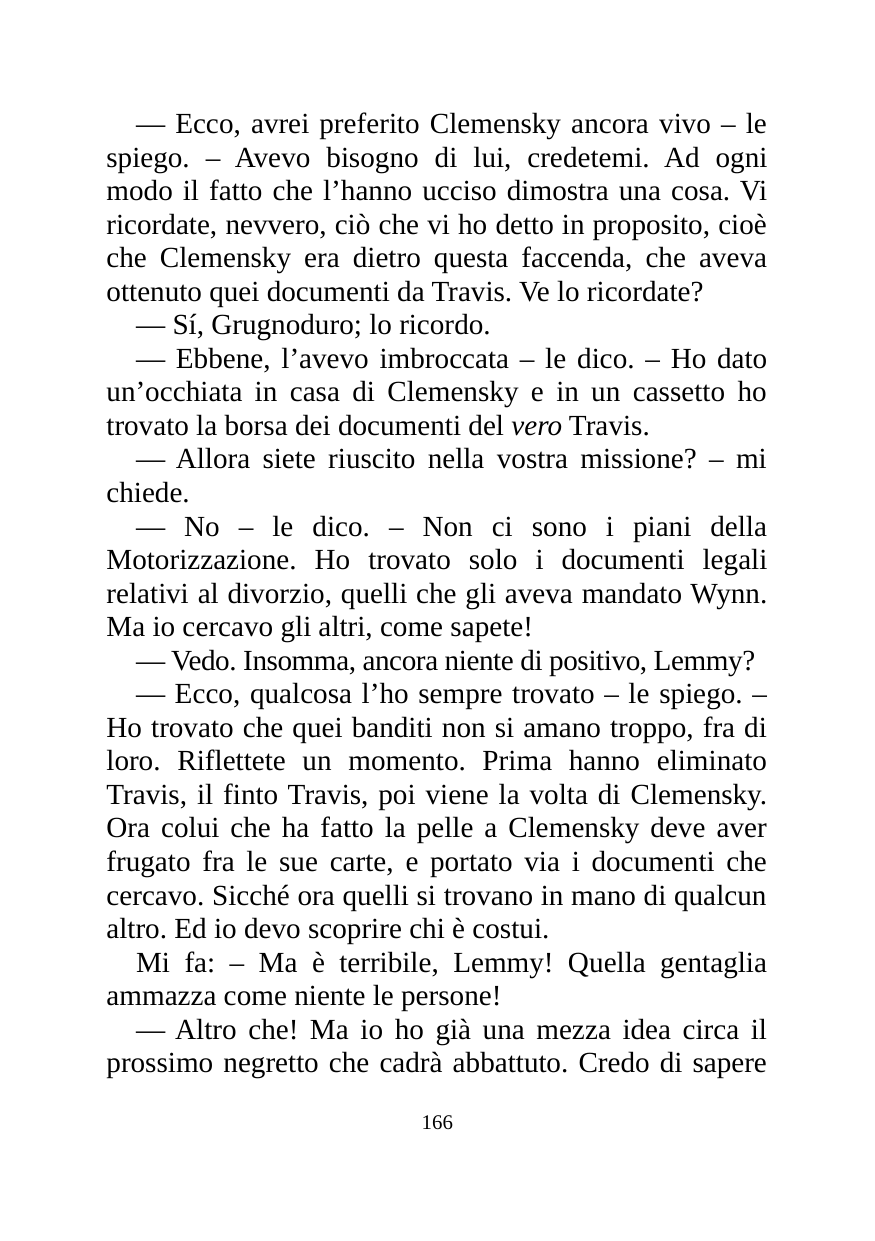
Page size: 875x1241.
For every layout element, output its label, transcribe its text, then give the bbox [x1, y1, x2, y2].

text — Ebbene, l’avevo imbroccata – le dico. – Ho dato un’occhiata in casa di Clemensky e in un cassetto ho trovato la borsa dei documenti del vero Travis. [106, 341, 768, 442]
text Mi fa: – Ma è terribile, Lemmy! Quella gentaglia ammazza come niente le persone! [106, 945, 768, 1012]
text — Altro che! Ma io ho già una mezza idea circa il prossimo negretto che cadrà abbattuto. Credo di sapere [106, 1012, 768, 1079]
text — Ecco, qualcosa l’ho sempre trovato – le spiego. – Ho trovato che quei banditi non si amano troppo, fra di loro. Riflettete un momento. Prima hanno eliminato Travis, il finto Travis, poi viene la volta di Clemensky. Ora colui che ha fatto la pelle a Clemensky deve aver frugato fra le sue carte, e portato via i documenti che cercavo. Sicché ora quelli si trovano in mano di qualcun altro. Ed io devo scoprire chi è costui. [106, 676, 768, 945]
text — Vedo. Insomma, ancora niente di positivo, Lemmy? [106, 643, 768, 676]
text — No – le dico. – Non ci sono i piani della Motorizzazione. Ho trovato solo i documenti legali relativi al divorzio, quelli che gli aveva mandato Wynn. Ma io cercavo gli altri, come sapete! [106, 509, 768, 643]
text — Sí, Grugnoduro; lo ricordo. [106, 307, 768, 341]
text — Allora siete riuscito nella vostra missione? – mi chiede. [106, 442, 768, 509]
text — Ecco, avrei preferito Clemensky ancora vivo – le spiego. – Avevo bisogno di lui, credetemi. Ad ogni modo il fatto che l’hanno ucciso dimostra una cosa. Vi ricordate, nevvero, ciò che vi ho detto in proposito, cioè che Clemensky era dietro questa faccenda, che aveva ottenuto quei documenti da Travis. Ve lo ricordate? [106, 106, 768, 307]
